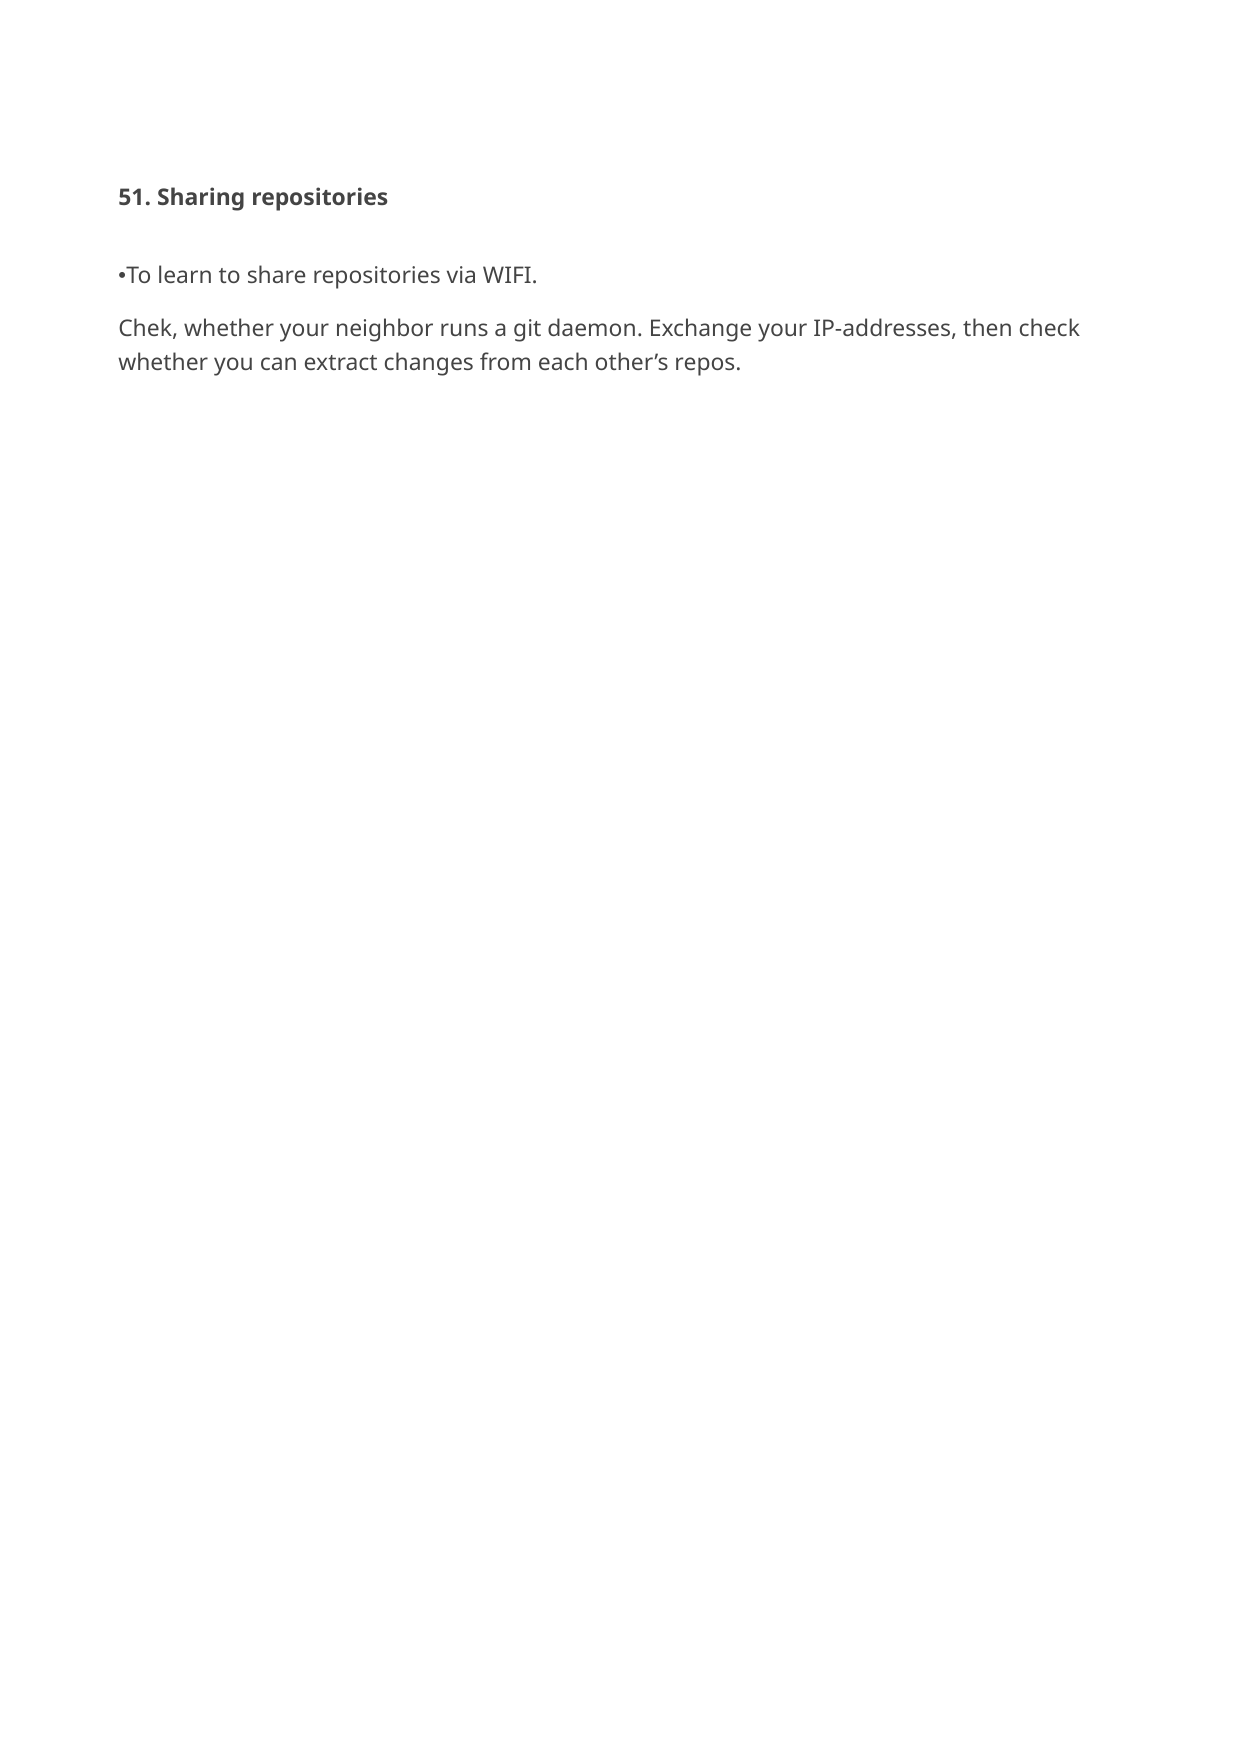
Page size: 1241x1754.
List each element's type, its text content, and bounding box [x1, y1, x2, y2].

list To learn to share repositories via WIFI. [118, 256, 1122, 290]
subtitle 51. Sharing repositories [118, 177, 1122, 212]
text Chek, whether your neighbor runs a git daemon. Exchange your IP-addresses, then check whether you can extract changes from each other’s repos. [118, 309, 1122, 377]
